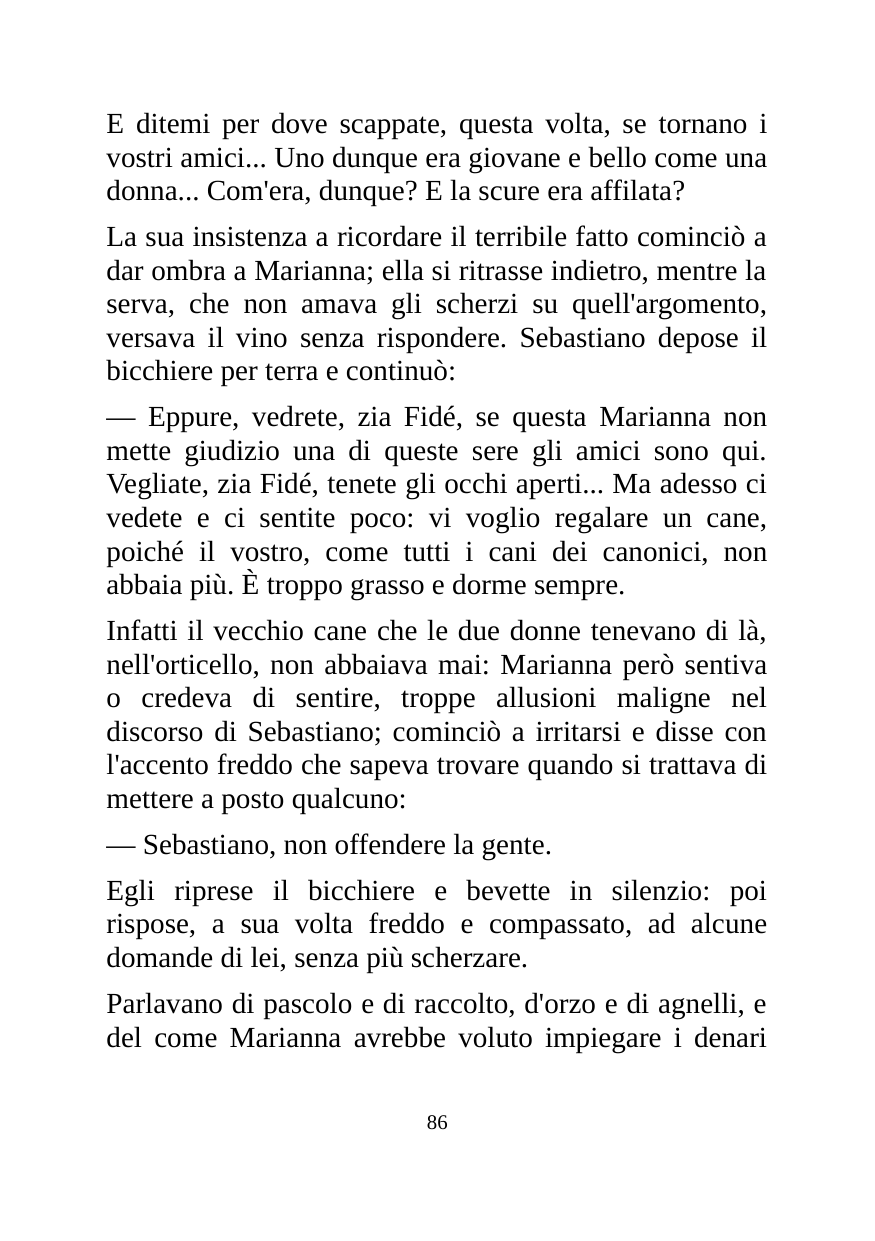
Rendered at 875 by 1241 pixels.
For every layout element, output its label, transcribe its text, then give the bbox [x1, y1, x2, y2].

text Parlavano di pascolo e di raccolto, d'orzo e di agnelli, e del come Marianna avrebbe voluto impiegare i denari [106, 986, 768, 1053]
text — Eppure, vedrete, zia Fidé, se questa Marianna non mette giudizio una di queste sere gli amici sono qui. Vegliate, zia Fidé, tenete gli occhi aperti... Ma adesso ci vedete e ci sentite poco: vi voglio regalare un cane, poiché il vostro, come tutti i cani dei canonici, non abbaia più. È troppo grasso e dorme sempre. [106, 399, 768, 601]
text E ditemi per dove scappate, questa volta, se tornano i vostri amici... Uno dunque era giovane e bello come una donna... Com'era, dunque? E la scure era affilata? [106, 106, 768, 207]
text Egli riprese il bicchiere e bevette in silenzio: poi rispose, a sua volta freddo e compassato, ad alcune domande di lei, senza più scherzare. [106, 873, 768, 974]
text La sua insistenza a ricordare il terribile fatto cominciò a dar ombra a Marianna; ella si ritrasse indietro, mentre la serva, che non amava gli scherzi su quell'argomento, versava il vino senza rispondere. Sebastiano depose il bicchiere per terra e continuò: [106, 219, 768, 387]
text — Sebastiano, non offendere la gente. [106, 827, 768, 861]
text Infatti il vecchio cane che le due donne tenevano di là, nell'orticello, non abbaiava mai: Marianna però sentiva o credeva di sentire, troppe allusioni maligne nel discorso di Sebastiano; cominciò a irritarsi e disse con l'accento freddo che sapeva trovare quando si trattava di mettere a posto qualcuno: [106, 613, 768, 814]
